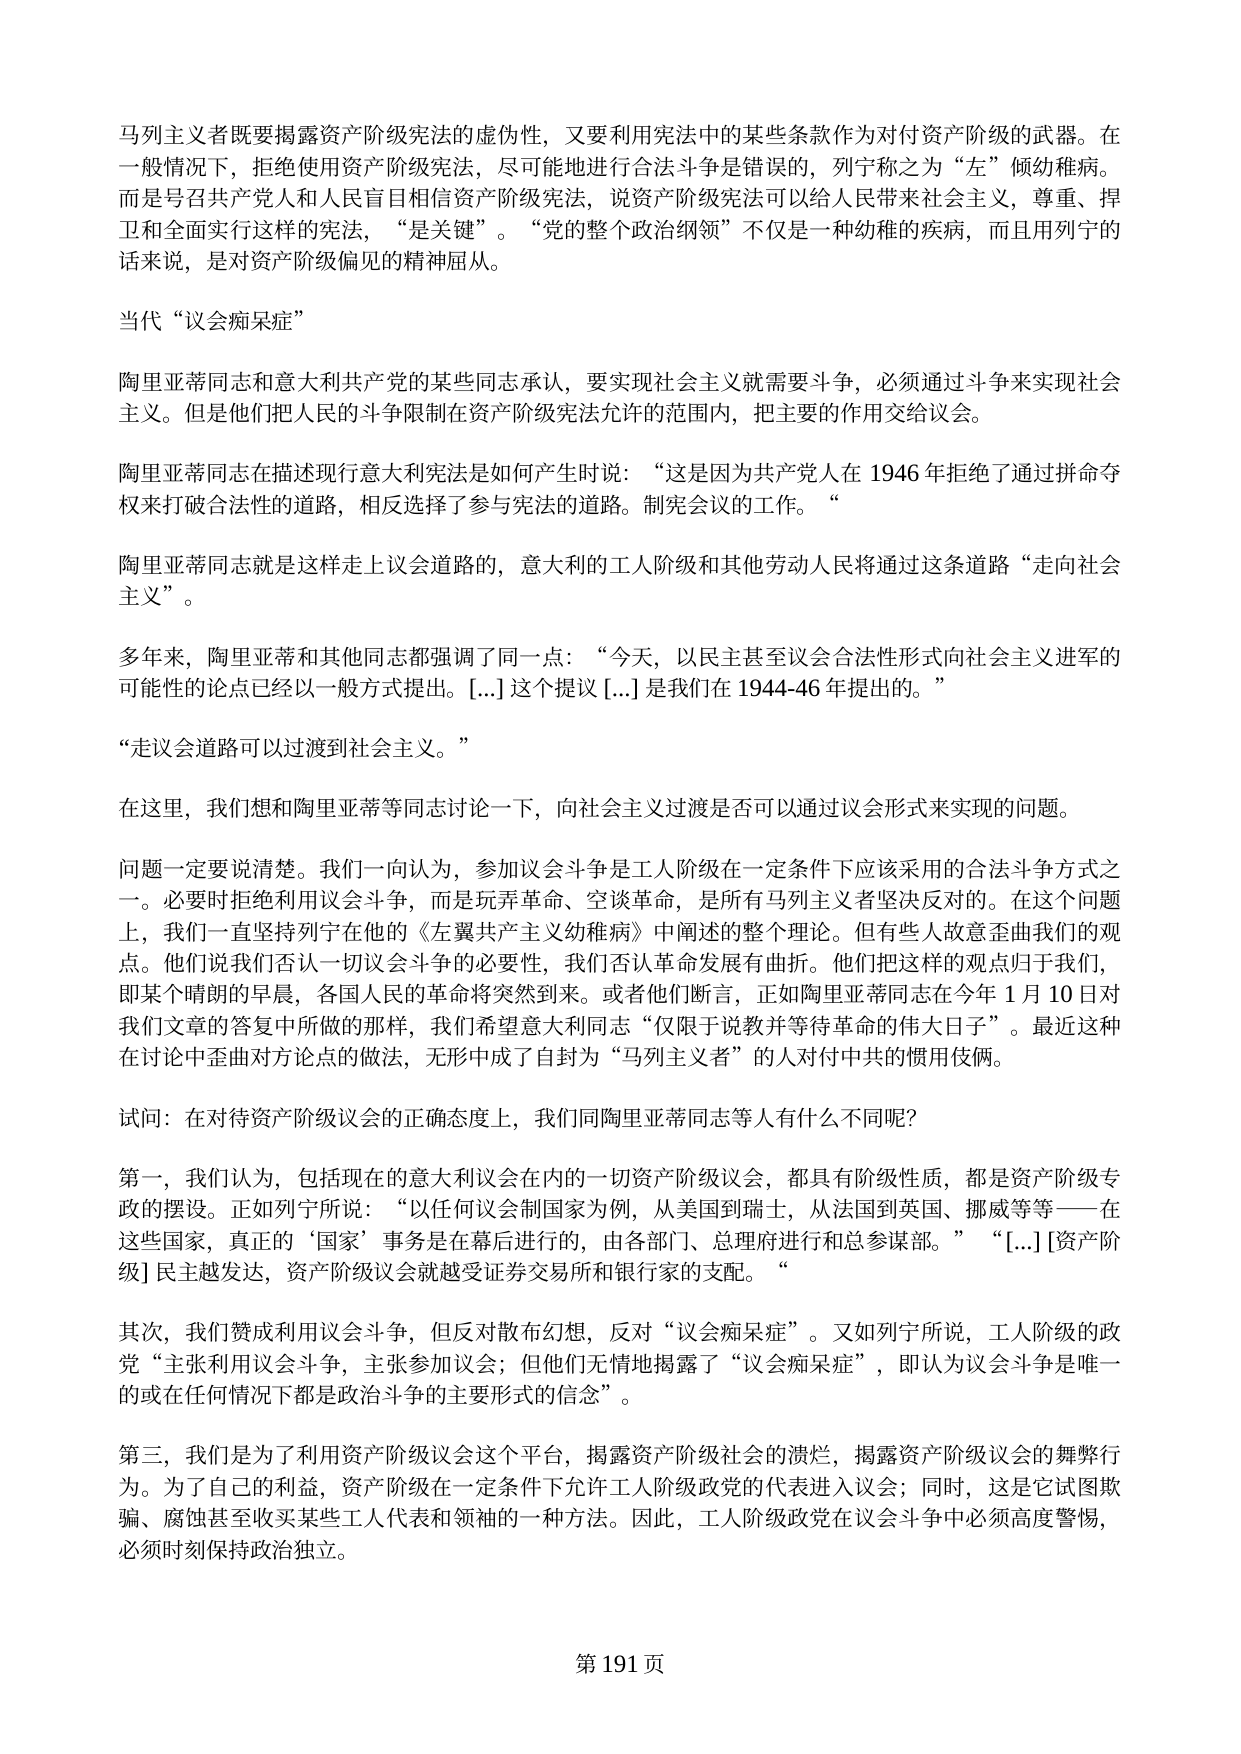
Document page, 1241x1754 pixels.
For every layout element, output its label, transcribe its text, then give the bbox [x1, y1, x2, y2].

text “走议会道路可以过渡到社会主义。” [118, 731, 1122, 763]
text 多年来，陶里亚蒂和其他同志都强调了同一点：“今天，以民主甚至议会合法性形式向社会主义进军的可能性的论点已经以一般方式提出。[...] 这个提议 [...] 是我们在1944-46年提出的。” [118, 640, 1122, 703]
text 其次，我们赞成利用议会斗争，但反对散布幻想，反对“议会痴呆症”。又如列宁所说，工人阶级的政党“主张利用议会斗争，主张参加议会；但他们无情地揭露了“议会痴呆症”，即认为议会斗争是唯一的或在任何情况下都是政治斗争的主要形式的信念”。 [118, 1316, 1122, 1410]
text 在这里，我们想和陶里亚蒂等同志讨论一下，向社会主义过渡是否可以通过议会形式来实现的问题。 [118, 792, 1122, 823]
text 马列主义者既要揭露资产阶级宪法的虚伪性，又要利用宪法中的某些条款作为对付资产阶级的武器。在一般情况下，拒绝使用资产阶级宪法，尽可能地进行合法斗争是错误的，列宁称之为“左”倾幼稚病。而是号召共产党人和人民盲目相信资产阶级宪法，说资产阶级宪法可以给人民带来社会主义，尊重、捍卫和全面实行这样的宪法，“是关键”。“党的整个政治纲领”不仅是一种幼稚的疾病，而且用列宁的话来说，是对资产阶级偏见的精神屈从。 [118, 118, 1122, 276]
text 陶里亚蒂同志在描述现行意大利宪法是如何产生时说：“这是因为共产党人在1946年拒绝了通过拼命夺权来打破合法性的道路，相反选择了参与宪法的道路。制宪会议的工作。“ [118, 456, 1122, 519]
text 试问：在对待资产阶级议会的正确态度上，我们同陶里亚蒂同志等人有什么不同呢？ [118, 1101, 1122, 1132]
text 第三，我们是为了利用资产阶级议会这个平台，揭露资产阶级社会的溃烂，揭露资产阶级议会的舞弊行为。为了自己的利益，资产阶级在一定条件下允许工人阶级政党的代表进入议会；同时，这是它试图欺骗、腐蚀甚至收买某些工人代表和领袖的一种方法。因此，工人阶级政党在议会斗争中必须高度警惕，必须时刻保持政治独立。 [118, 1439, 1122, 1564]
text 陶里亚蒂同志就是这样走上议会道路的，意大利的工人阶级和其他劳动人民将通过这条道路“走向社会主义”。 [118, 548, 1122, 611]
text 陶里亚蒂同志和意大利共产党的某些同志承认，要实现社会主义就需要斗争，必须通过斗争来实现社会主义。但是他们把人民的斗争限制在资产阶级宪法允许的范围内，把主要的作用交给议会。 [118, 365, 1122, 428]
text 问题一定要说清楚。我们一向认为，参加议会斗争是工人阶级在一定条件下应该采用的合法斗争方式之一。必要时拒绝利用议会斗争，而是玩弄革命、空谈革命，是所有马列主义者坚决反对的。在这个问题上，我们一直坚持列宁在他的《左翼共产主义幼稚病》中阐述的整个理论。但有些人故意歪曲我们的观点。他们说我们否认一切议会斗争的必要性，我们否认革命发展有曲折。他们把这样的观点归于我们，即某个晴朗的早晨，各国人民的革命将突然到来。或者他们断言，正如陶里亚蒂同志在今年1月10日对我们文章的答复中所做的那样，我们希望意大利同志“仅限于说教并等待革命的伟大日子”。最近这种在讨论中歪曲对方论点的做法，无形中成了自封为“马列主义者”的人对付中共的惯用伎俩。 [118, 852, 1122, 1072]
text 当代“议会痴呆症” [118, 304, 1122, 336]
text 第一，我们认为，包括现在的意大利议会在内的一切资产阶级议会，都具有阶级性质，都是资产阶级专政的摆设。正如列宁所说：“以任何议会制国家为例，从美国到瑞士，从法国到英国、挪威等等——在这些国家，真正的‘国家’事务是在幕后进行的，由各部门、总理府进行和总参谋部。” “[...] [资产阶级] 民主越发达，资产阶级议会就越受证券交易所和银行家的支配。“ [118, 1161, 1122, 1287]
